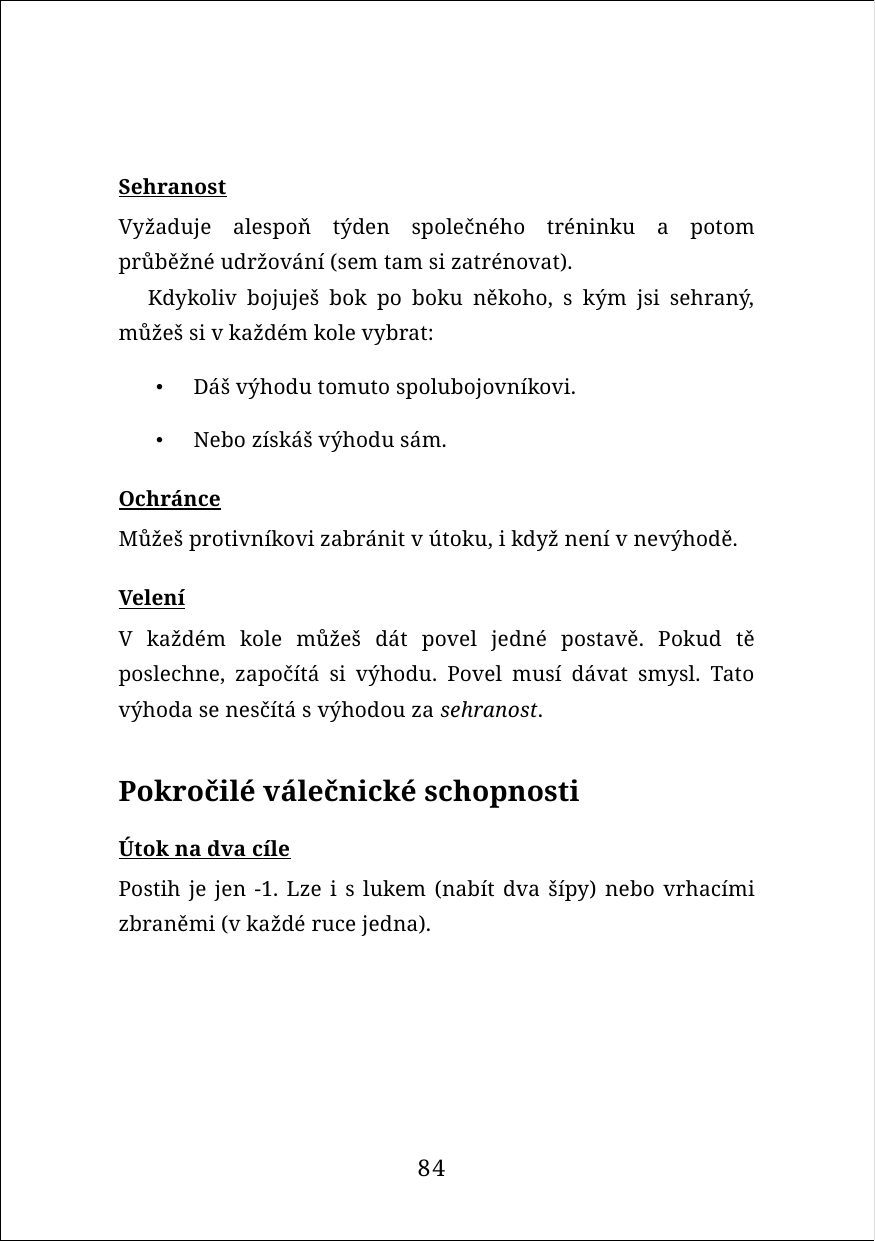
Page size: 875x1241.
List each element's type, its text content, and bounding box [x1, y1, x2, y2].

subtitle Pokročilé válečnické schopnosti [118, 772, 756, 810]
text Můžeš protivníkovi zabránit v útoku, i když není v nevýhodě. [118, 524, 756, 553]
subtitle Velení [118, 583, 756, 612]
list Dáš výhodu tomuto spolubojovníkovi. [156, 372, 756, 400]
list Nebo získáš výhodu sám. [156, 425, 756, 453]
subtitle Útok na dva cíle [118, 834, 756, 862]
text Postih je jen -1. Lze i s lukem (nabít dva šípy) nebo vrhacími zbraněmi (v každé ruce jedna). [118, 874, 756, 938]
text Vyžaduje alespoň týden společného tréninku a potom průběžné udržování (sem tam si zatrénovat). Kdykoliv bojuješ bok po boku někoho, s kým jsi sehraný, můžeš si v každém kole vybrat: [118, 212, 756, 347]
subtitle Ochránce [118, 484, 756, 513]
text V každém kole můžeš dát povel jedné postavě. Pokud tě poslechne, započítá si výhodu. Povel musí dávat smysl. Tato výhoda se nesčítá s výhodou za sehranost. [118, 624, 756, 723]
subtitle Sehranost [118, 172, 756, 200]
